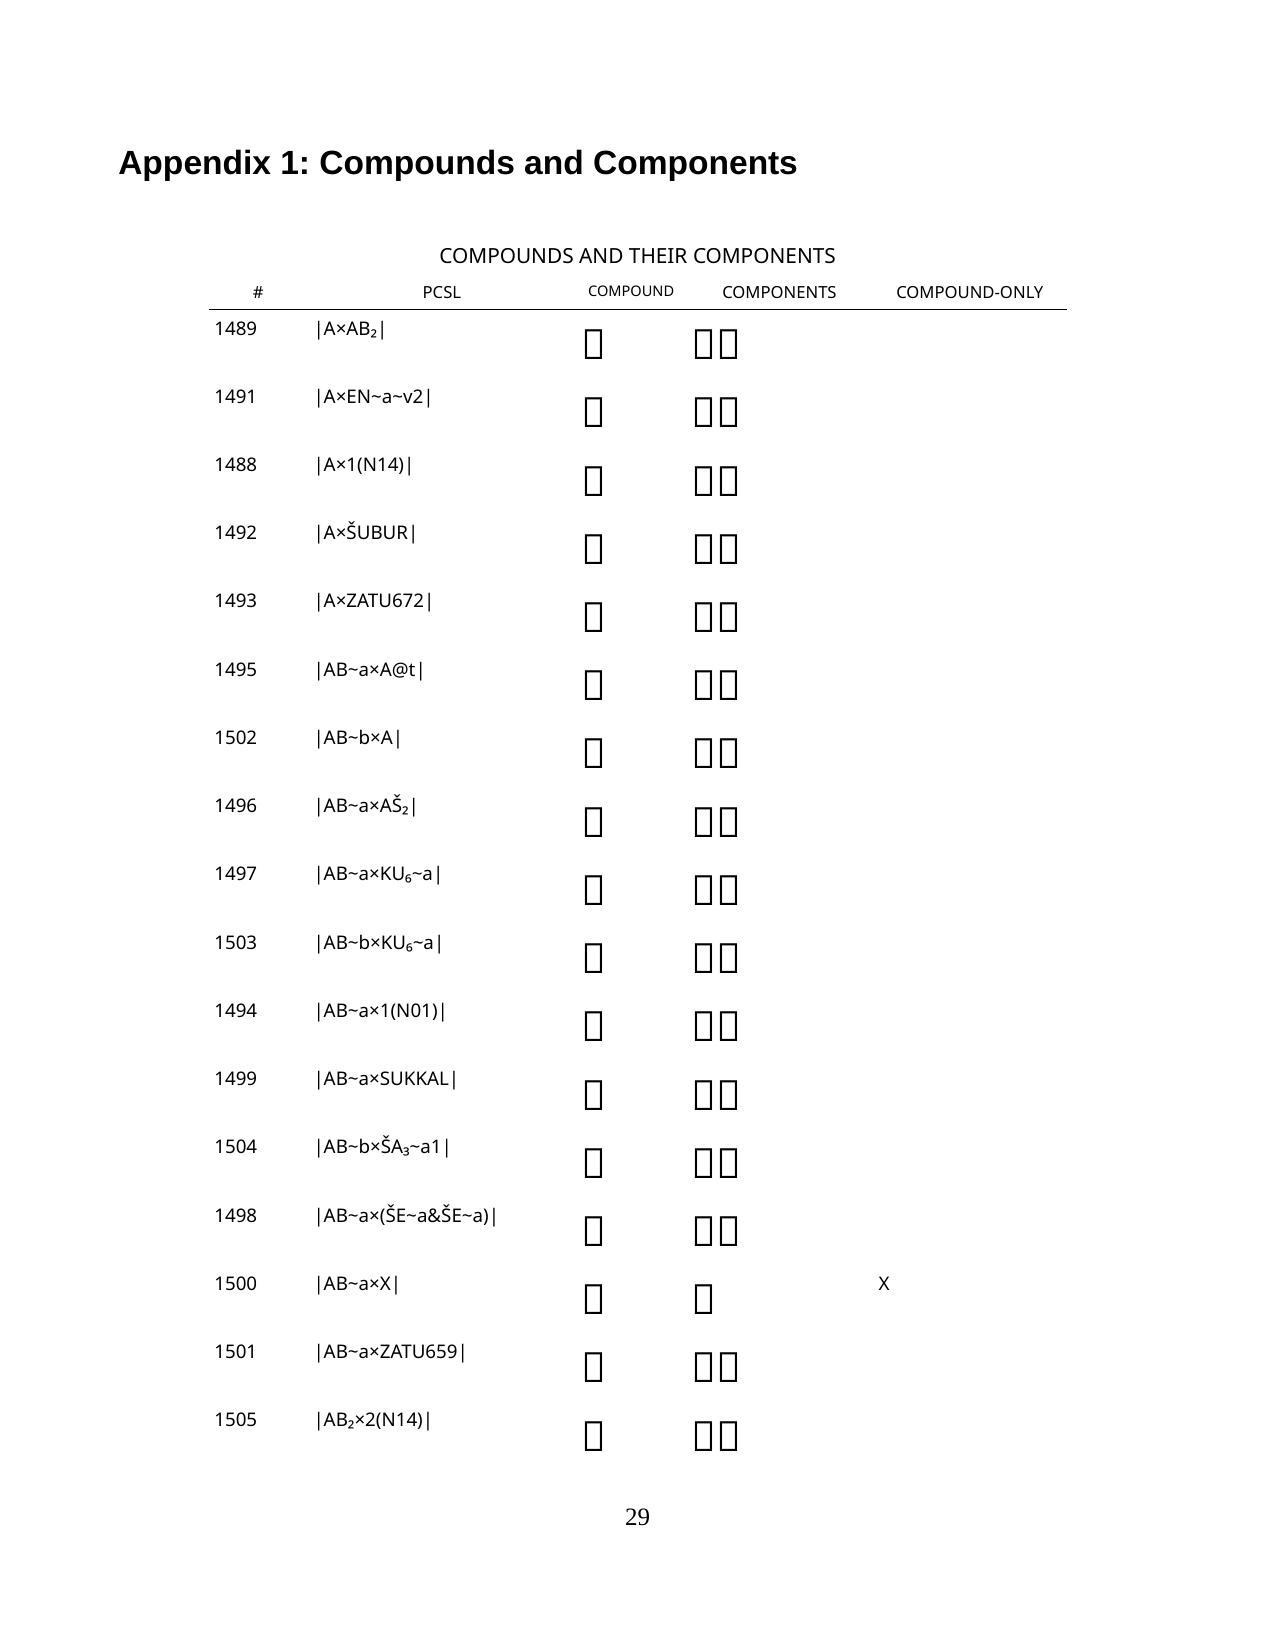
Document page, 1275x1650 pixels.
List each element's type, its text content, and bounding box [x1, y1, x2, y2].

table_cell X [873, 1264, 1067, 1333]
table_cell [873, 650, 1067, 718]
table_cell 𒛫𒖀 [686, 991, 872, 1060]
table_cell 1501 [209, 1333, 308, 1401]
table_cell |AB~a×X| [308, 1264, 576, 1333]
table_cell 1505 [209, 1401, 308, 1469]
table_cell 𒱖 [576, 1401, 686, 1469]
table_cell 1503 [209, 923, 308, 991]
table_cell 1502 [209, 719, 308, 787]
table_cell 1494 [209, 991, 308, 1060]
table_cell [873, 1401, 1067, 1469]
table_cell [873, 1333, 1067, 1401]
table_cell 𒛮𒣈 [686, 923, 872, 991]
table_cell 1498 [209, 1196, 308, 1264]
table_cell 𒱉 [576, 514, 686, 582]
table_cell |AB₂×2(N14)| [308, 1401, 576, 1469]
table_cell |AB~a×A@t| [308, 650, 576, 718]
table_cell 𒛮𒛧 [686, 719, 872, 787]
table_cell [873, 991, 1067, 1060]
table_cell 1499 [209, 1060, 308, 1128]
table_cell 𒱏 [576, 1196, 686, 1264]
subtitle Appendix 1: Compounds and Components [118, 143, 1157, 182]
table_cell |AB~a×AŠ₂| [308, 787, 576, 855]
table_cell PCSL [308, 275, 576, 309]
table_cell [873, 446, 1067, 514]
table_cell COMPONENTS [686, 275, 872, 309]
table_cell # [209, 275, 308, 309]
table_cell 𒱊 [576, 582, 686, 650]
table_cell 1493 [209, 582, 308, 650]
table_cell [873, 923, 1067, 991]
table_cell [873, 1196, 1067, 1264]
table_cell 𒱌 [576, 650, 686, 718]
table_cell |AB~b×KU₆~a| [308, 923, 576, 991]
table_cell [873, 514, 1067, 582]
table_cell [873, 787, 1067, 855]
table_cell [873, 378, 1067, 446]
table_cell 𒛧𒬽 [686, 582, 872, 650]
table_cell 𒛮𒧁 [686, 1128, 872, 1196]
table_cell 𒛫𒣈 [686, 855, 872, 923]
table_cell 𒱍 [576, 787, 686, 855]
table_cell 𒛧𒨊 [686, 514, 872, 582]
table_cell 1500 [209, 1264, 308, 1333]
table_cell [873, 855, 1067, 923]
table_cell |AB~a×(ŠE~a&ŠE~a)| [308, 1196, 576, 1264]
table_cell |A×ZATU672| [308, 582, 576, 650]
table_cell 1504 [209, 1128, 308, 1196]
table_cell 𒛯𒗪 [686, 1401, 872, 1469]
table_cell |AB~b×ŠA₃~a1| [308, 1128, 576, 1196]
table_cell 𒛧𒞳 [686, 378, 872, 446]
table_cell 𒛧𒛯 [686, 310, 872, 377]
table_cell |AB~a×SUKKAL| [308, 1060, 576, 1128]
table_cell 1491 [209, 378, 308, 446]
table_cell 𒱐 [576, 1060, 686, 1128]
table_cell 𒱋 [576, 991, 686, 1060]
table_cell |AB~b×A| [308, 719, 576, 787]
table_cell 𒛫 [686, 1264, 872, 1333]
table_cell 1488 [209, 446, 308, 514]
table_cell COMPOUND-ONLY [873, 275, 1067, 309]
table_cell 1492 [209, 514, 308, 582]
table_cell |AB~a×KU₆~a| [308, 855, 576, 923]
table_cell 1495 [209, 650, 308, 718]
table_cell 𒱆 [576, 310, 686, 377]
table_cell 1497 [209, 855, 308, 923]
table_cell [873, 719, 1067, 787]
table_cell 1496 [209, 787, 308, 855]
table_cell 𒛧𒖑 [686, 446, 872, 514]
table_cell 𒱈 [576, 378, 686, 446]
table_cell |A×1(N14)| [308, 446, 576, 514]
table_cell 𒱕 [576, 1128, 686, 1196]
table_cell 𒱑 [576, 1264, 686, 1333]
table_cell [873, 1128, 1067, 1196]
table_cell 𒱒 [576, 1333, 686, 1401]
table_cell 𒛫𒩆 [686, 1060, 872, 1128]
table_cell |A×AB₂| [308, 310, 576, 377]
table_cell COMPOUND [576, 275, 686, 309]
table_cell 𒱎 [576, 855, 686, 923]
table_cell 𒱅 [576, 446, 686, 514]
table_header COMPOUNDS AND THEIR COMPONENTS [209, 235, 1067, 275]
table_cell 1489 [209, 310, 308, 377]
table_cell |A×EN~a~v2| [308, 378, 576, 446]
table_cell [873, 1060, 1067, 1128]
table_cell [873, 582, 1067, 650]
table_cell 𒱓 [576, 719, 686, 787]
table_cell |AB~a×ZATU659| [308, 1333, 576, 1401]
table_cell |A×ŠUBUR| [308, 514, 576, 582]
table_cell 𒛫𒛨 [686, 650, 872, 718]
table_cell |AB~a×1(N01)| [308, 991, 576, 1060]
table_cell [873, 310, 1067, 377]
table_cell 𒛫𒬱 [686, 1333, 872, 1401]
table_cell 𒛫𒜠 [686, 787, 872, 855]
table_cell 𒱔 [576, 923, 686, 991]
table_cell 𒛫𒷮 [686, 1196, 872, 1264]
